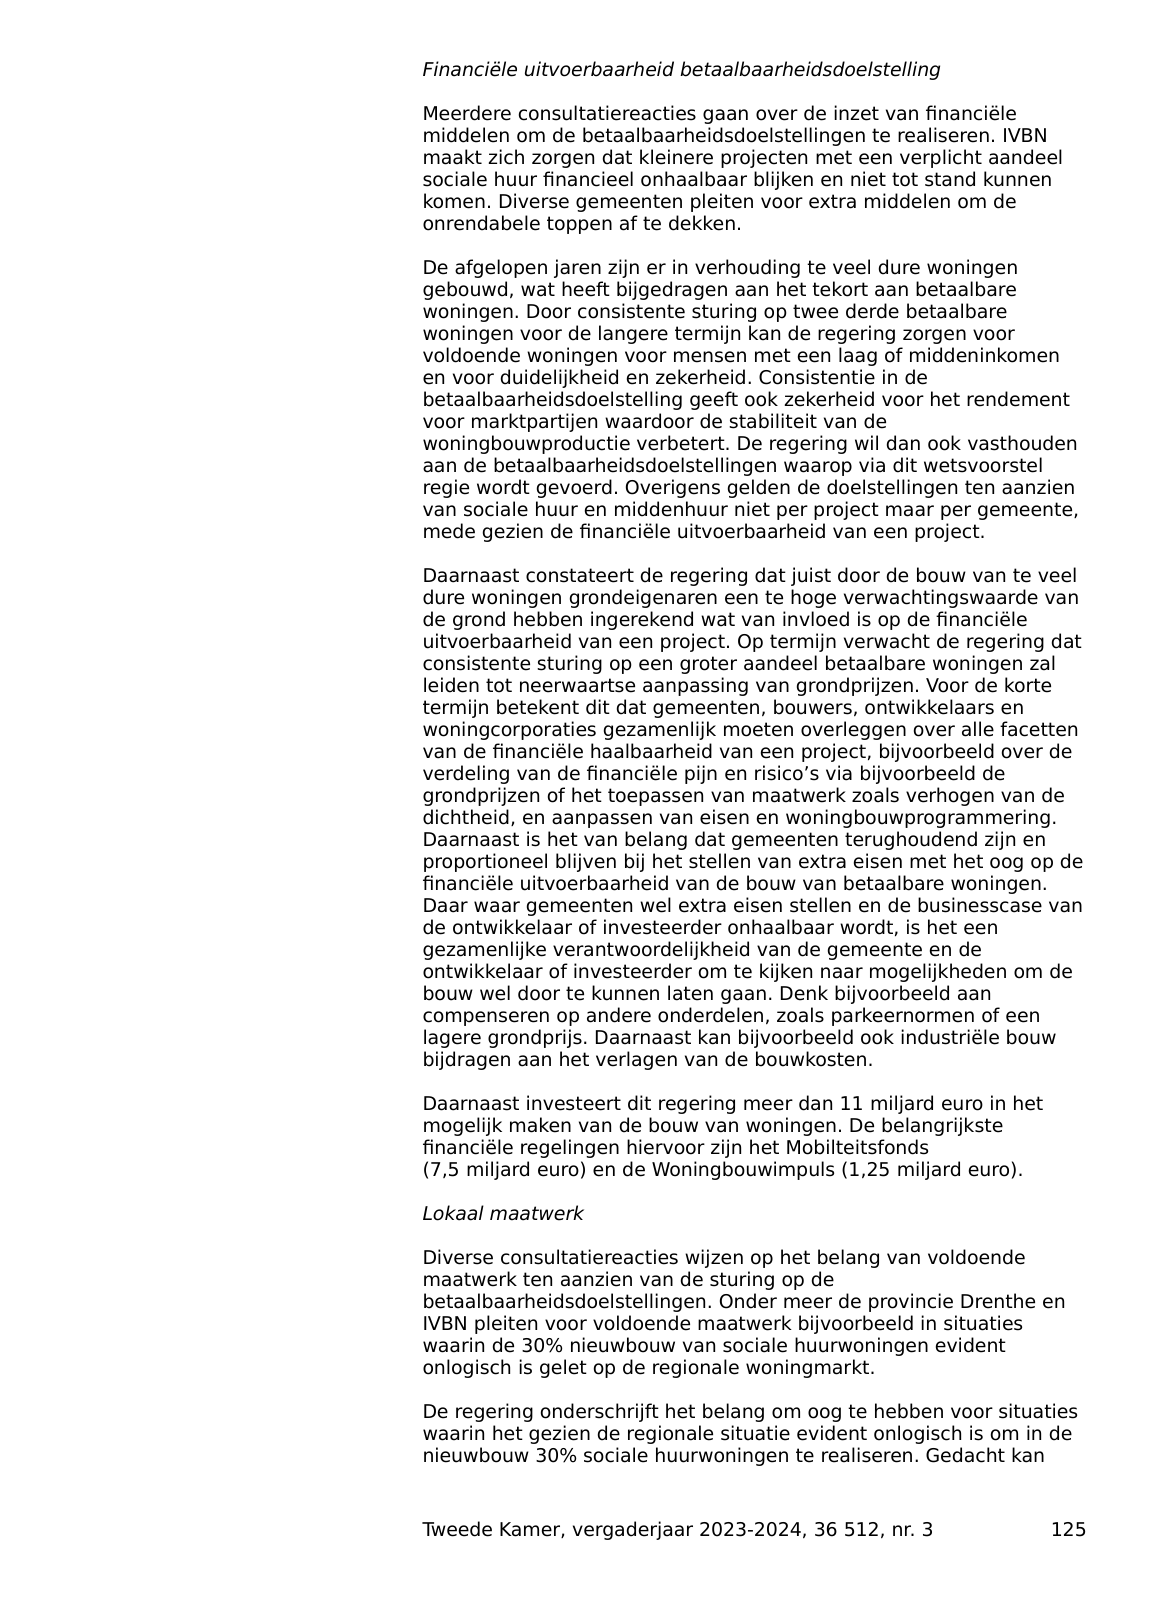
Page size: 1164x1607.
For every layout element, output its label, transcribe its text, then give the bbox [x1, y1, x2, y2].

text Meerdere consultatiereacties gaan over de inzet van financiële middelen om de betaalbaarheidsdoelstellingen te realiseren. IVBN maakt zich zorgen dat kleinere projecten met een verplicht aandeel sociale huur financieel onhaalbaar blijken en niet tot stand kunnen komen. Diverse gemeenten pleiten voor extra middelen om de onrendabele toppen af te dekken. [422, 103, 1087, 235]
text Daarnaast investeert dit regering meer dan 11 miljard euro in het mogelijk maken van de bouw van woningen. De belangrijkste financiële regelingen hiervoor zijn het Mobilteitsfonds (7,5 miljard euro) en de Woningbouwimpuls (1,25 miljard euro). [422, 1093, 1087, 1181]
text De regering onderschrijft het belang om oog te hebben voor situaties waarin het gezien de regionale situatie evident onlogisch is om in de nieuwbouw 30% sociale huurwoningen te realiseren. Gedacht kan [422, 1401, 1087, 1467]
text Daarnaast constateert de regering dat juist door de bouw van te veel dure woningen grondeigenaren een te hoge verwachtingswaarde van de grond hebben ingerekend wat van invloed is op de financiële uitvoerbaarheid van een project. Op termijn verwacht de regering dat consistente sturing op een groter aandeel betaalbare woningen zal leiden tot neerwaartse aanpassing van grondprijzen. Voor de korte termijn betekent dit dat gemeenten, bouwers, ontwikkelaars en woningcorporaties gezamenlijk moeten overleggen over alle facetten van de financiële haalbaarheid van een project, bijvoorbeeld over de verdeling van de financiële pijn en risico’s via bijvoorbeeld de grondprijzen of het toepassen van maatwerk zoals verhogen van de dichtheid, en aanpassen van eisen en woningbouwprogrammering. Daarnaast is het van belang dat gemeenten terughoudend zijn en proportioneel blijven bij het stellen van extra eisen met het oog op de financiële uitvoerbaarheid van de bouw van betaalbare woningen. Daar waar gemeenten wel extra eisen stellen en de businesscase van de ontwikkelaar of investeerder onhaalbaar wordt, is het een gezamenlijke verantwoordelijkheid van de gemeente en de ontwikkelaar of investeerder om te kijken naar mogelijkheden om de bouw wel door te kunnen laten gaan. Denk bijvoorbeeld aan compenseren op andere onderdelen, zoals parkeernormen of een lagere grondprijs. Daarnaast kan bijvoorbeeld ook industriële bouw bijdragen aan het verlagen van de bouwkosten. [422, 565, 1087, 1071]
subtitle Lokaal maatwerk [422, 1203, 1087, 1225]
text De afgelopen jaren zijn er in verhouding te veel dure woningen gebouwd, wat heeft bijgedragen aan het tekort aan betaalbare woningen. Door consistente sturing op twee derde betaalbare woningen voor de langere termijn kan de regering zorgen voor voldoende woningen voor mensen met een laag of middeninkomen en voor duidelijkheid en zekerheid. Consistentie in de betaalbaarheidsdoelstelling geeft ook zekerheid voor het rendement voor marktpartijen waardoor de stabiliteit van de woningbouwproductie verbetert. De regering wil dan ook vasthouden aan de betaalbaarheidsdoelstellingen waarop via dit wetsvoorstel regie wordt gevoerd. Overigens gelden de doelstellingen ten aanzien van sociale huur en middenhuur niet per project maar per gemeente, mede gezien de financiële uitvoerbaarheid van een project. [422, 257, 1087, 543]
subtitle Financiële uitvoerbaarheid betaalbaarheidsdoelstelling [422, 59, 1087, 81]
text Diverse consultatiereacties wijzen op het belang van voldoende maatwerk ten aanzien van de sturing op de betaalbaarheidsdoelstellingen. Onder meer de provincie Drenthe en IVBN pleiten voor voldoende maatwerk bijvoorbeeld in situaties waarin de 30% nieuwbouw van sociale huurwoningen evident onlogisch is gelet op de regionale woningmarkt. [422, 1247, 1087, 1379]
